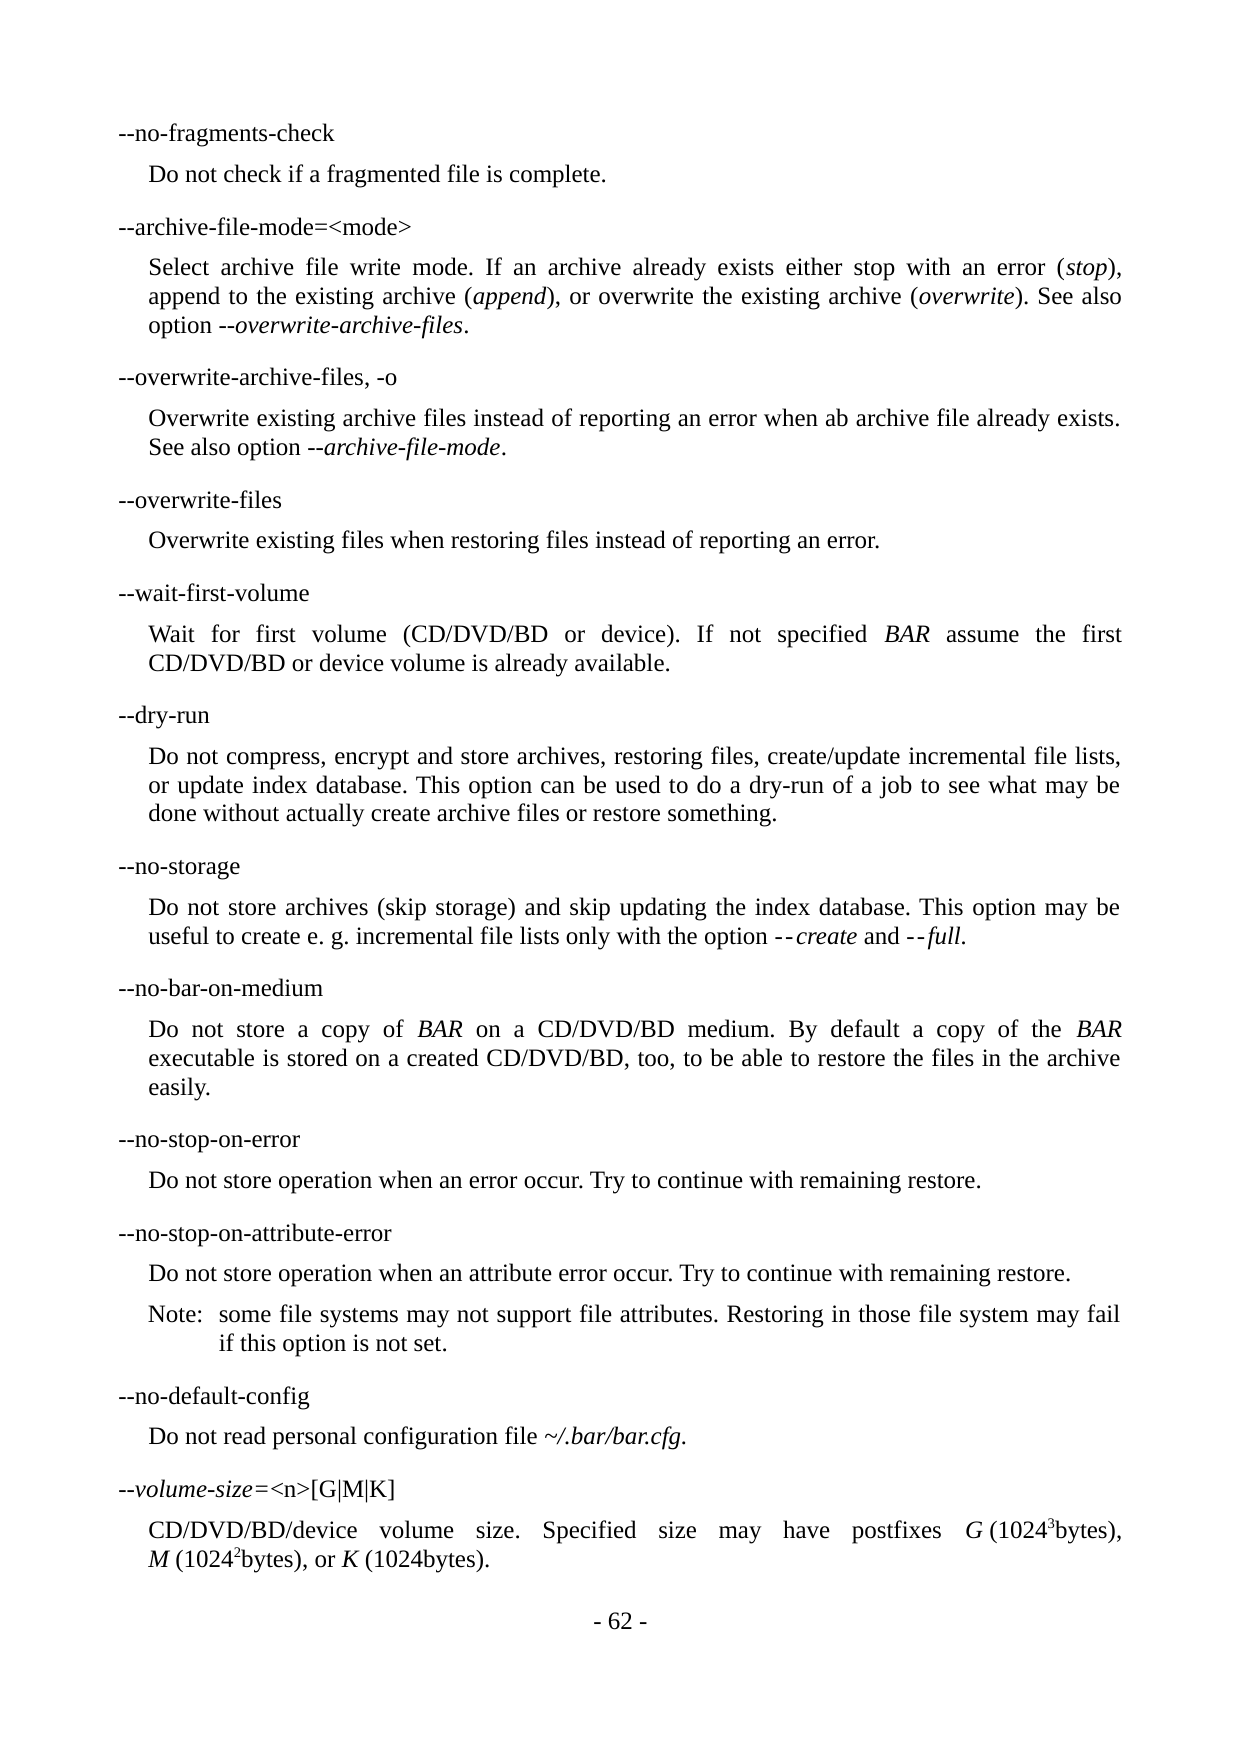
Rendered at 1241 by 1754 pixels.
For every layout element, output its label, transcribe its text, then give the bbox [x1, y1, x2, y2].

text Do not store operation when an attribute error occur. Try to continue with remaining restore. [148, 1258, 1122, 1287]
text Do not store a copy of BAR on a CD/DVD/BD medium. By default a copy of the BAR executable is stored on a created CD/DVD/BD, too, to be able to restore the files in the archive easily. [148, 1014, 1122, 1100]
title ‑‑no-stop-on-attribute-error [118, 1218, 1122, 1247]
text Wait for first volume (CD/DVD/BD or device). If not specified BAR assume the first CD/DVD/BD or device volume is already available. [148, 619, 1122, 676]
title --overwrite-files [118, 485, 1122, 513]
text CD/DVD/BD/device volume size. Specified size may have postfixes G (10243bytes), M (10242bytes), or K (1024bytes). [148, 1515, 1122, 1572]
title --dry-run [118, 700, 1122, 729]
title --no-bar-on-medium [118, 973, 1122, 1002]
text Do not store archives (skip storage) and skip updating the index database. This option may be useful to create e. g. incremental file lists only with the option ‑‑create and ‑‑full. [148, 892, 1122, 949]
title --no-storage [118, 851, 1122, 880]
text Do not compress, encrypt and store archives, restoring files, create/update incremental file lists, or update index database. This option can be used to do a dry-run of a job to see what may be done without actually create archive files or restore something. [148, 741, 1122, 827]
title --overwrite-archive-files, -o [118, 362, 1122, 391]
text Overwrite existing files when restoring files instead of reporting an error. [148, 525, 1122, 554]
title --no-fragments-check [118, 118, 1122, 147]
text Do not check if a fragmented file is complete. [148, 159, 1122, 188]
title --volume-size=<n>[G|M|K] [118, 1474, 1122, 1503]
title --archive-file-mode=<mode> [118, 212, 1122, 240]
text Overwrite existing archive files instead of reporting an error when ab archive file already exists. See also option --archive-file-mode. [148, 403, 1122, 461]
title --no-default-config [118, 1381, 1122, 1409]
title --wait-first-volume [118, 578, 1122, 607]
text Do not store operation when an error occur. Try to continue with remaining restore. [148, 1165, 1122, 1194]
title --no-stop-on-error [118, 1124, 1122, 1153]
text Do not read personal configuration file ~/.bar/bar.cfg. [148, 1421, 1122, 1450]
text Note: some file systems may not support file attributes. Restoring in those file system may fail if this option is not set. [148, 1299, 1122, 1357]
text Select archive file write mode. If an archive already exists either stop with an error (stop), append to the existing archive (append), or overwrite the existing archive (overwrite). See also option --overwrite-archive-files. [148, 252, 1122, 338]
